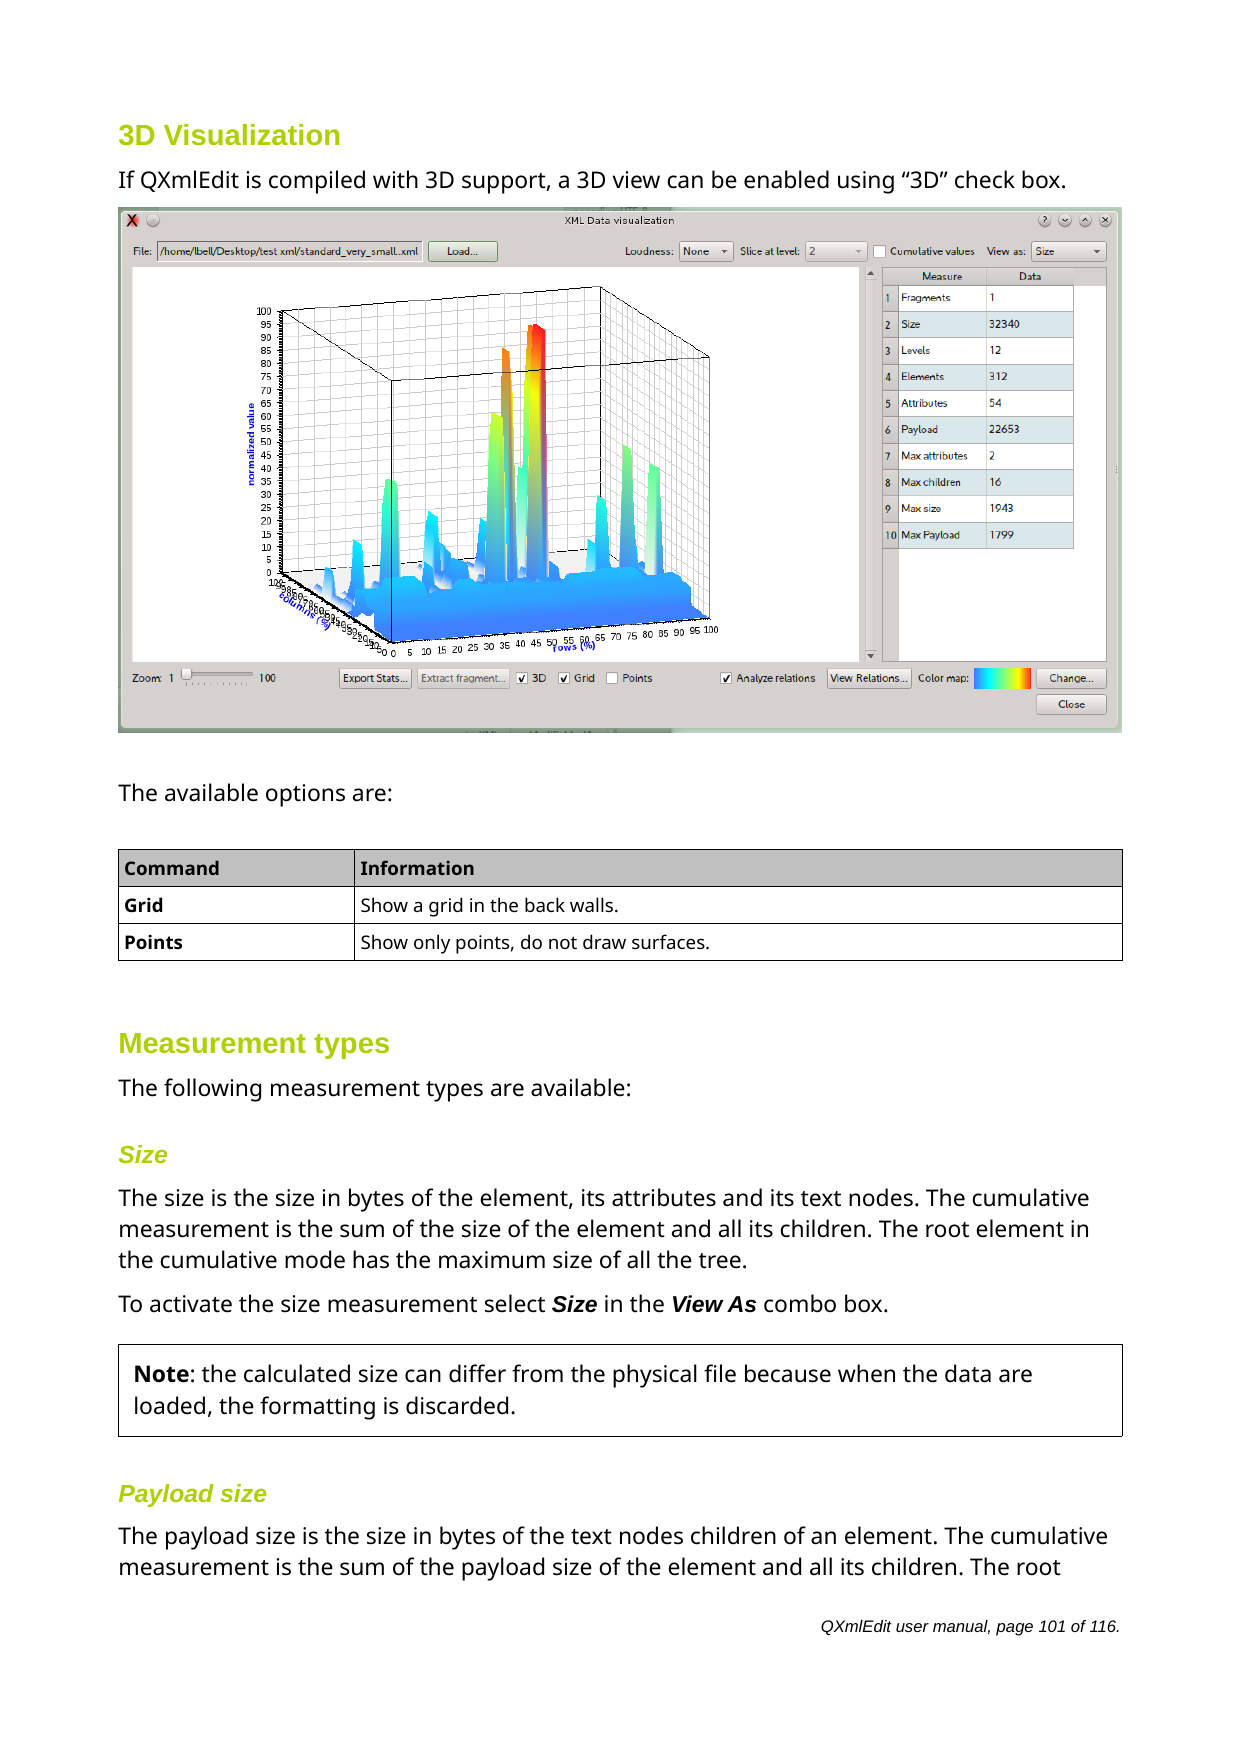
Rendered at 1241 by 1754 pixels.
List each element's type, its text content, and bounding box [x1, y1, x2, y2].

table_cell Show a grid in the back walls. [355, 887, 1122, 923]
text The payload size is the size in bytes of the text nodes children of an element. The cumulative measurement is the sum of the payload size of the element and all its children. The root [118, 1520, 1122, 1583]
table_cell Grid [119, 887, 354, 923]
text The size is the size in bytes of the element, its attributes and its text nodes. The cumulative measurement is the sum of the size of the element and all its children. The root element in the cumulative mode has the maximum size of all the tree. [118, 1182, 1122, 1275]
text The following measurement types are available: [118, 1072, 1122, 1103]
text The available options are: [118, 777, 1122, 808]
subtitle Measurement types [118, 1026, 1122, 1059]
table_header Command [119, 850, 354, 886]
table_cell Show only points, do not draw surfaces. [355, 924, 1122, 960]
subtitle Size [118, 1141, 1122, 1169]
text To activate the size measurement select Size in the View As combo box. [118, 1288, 1122, 1319]
text Note: the calculated size can differ from the physical file because when the data are loaded, the formatting is discarded. [119, 1345, 1122, 1436]
table_header Information [355, 850, 1122, 886]
picture [118, 207, 1122, 733]
text If QXmlEdit is compiled with 3D support, a 3D view can be enabled using “3D” check box. [118, 164, 1122, 195]
table_cell Points [119, 924, 354, 960]
subtitle Payload size [118, 1479, 1122, 1508]
subtitle 3D Visualization [118, 118, 1122, 152]
